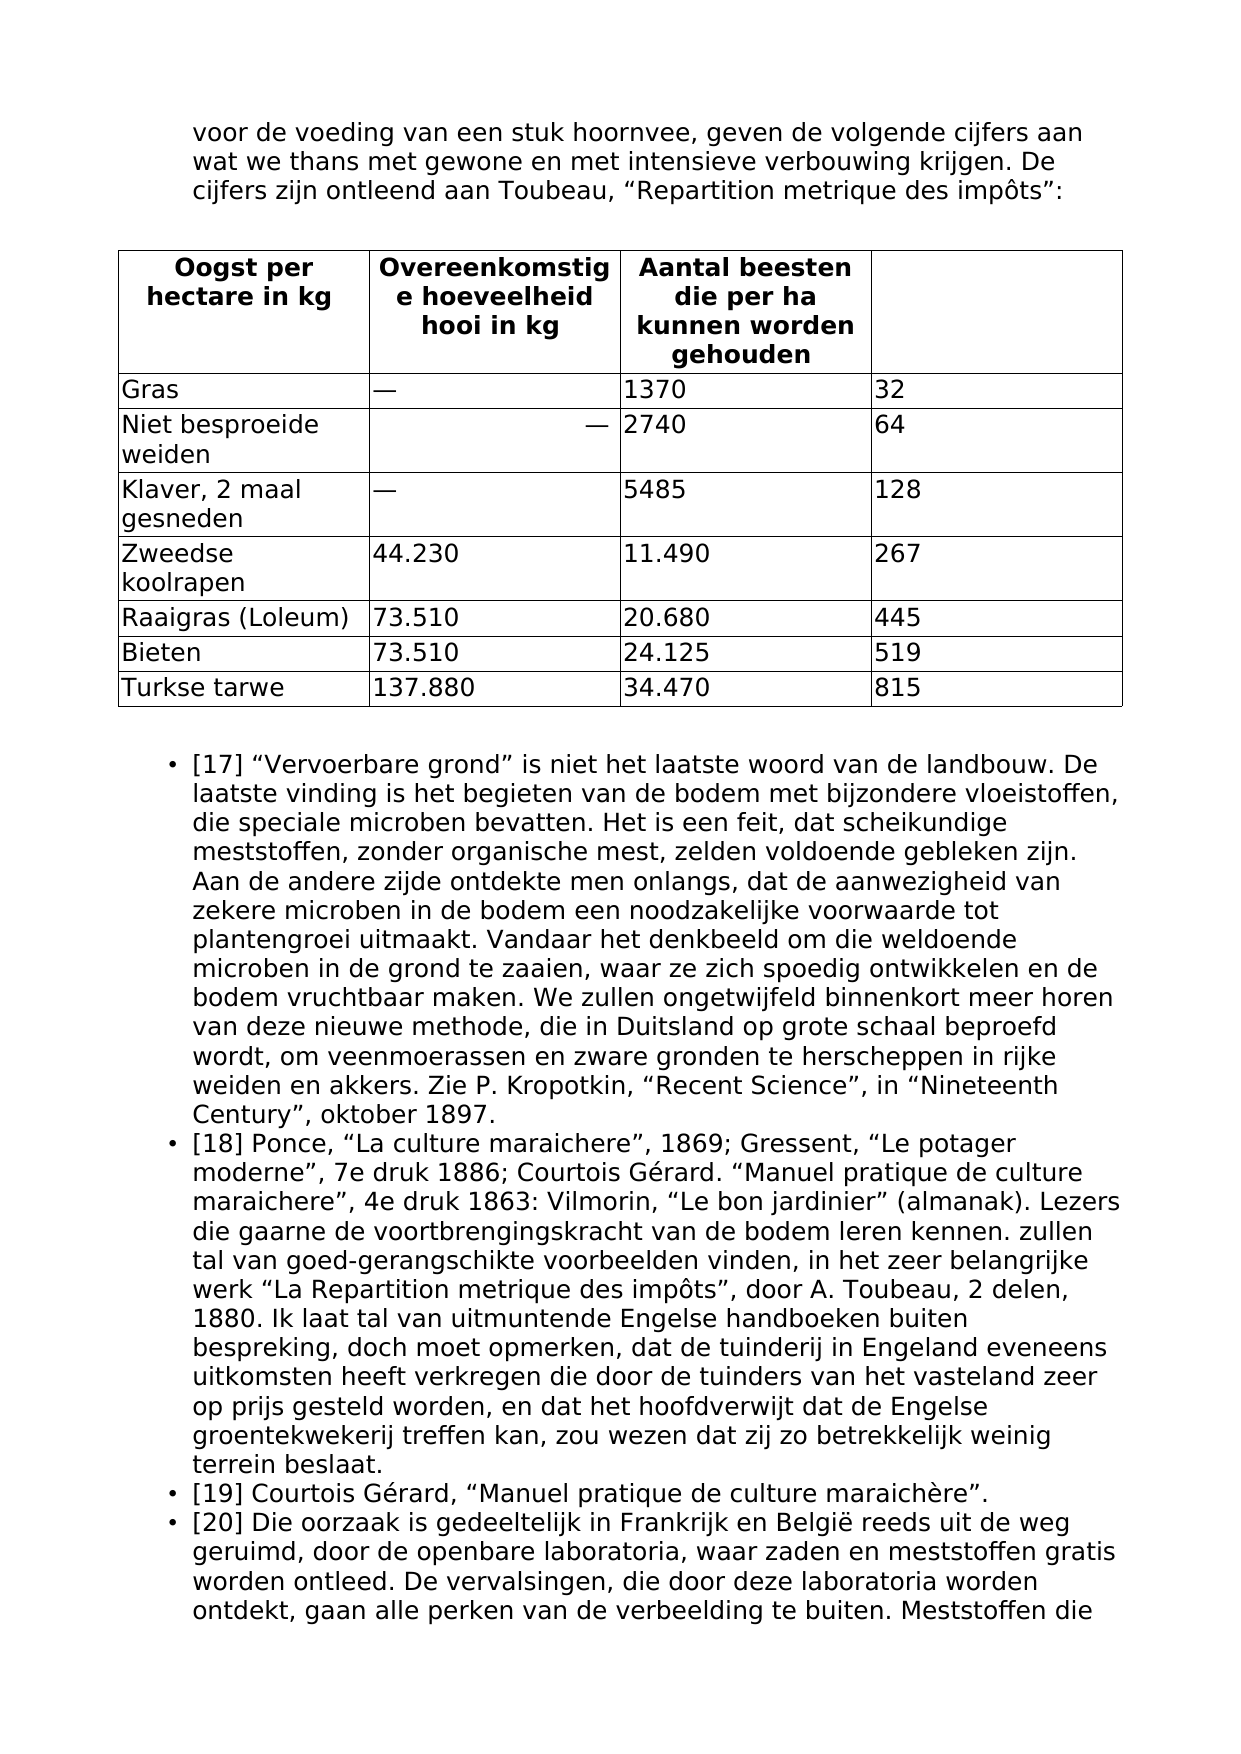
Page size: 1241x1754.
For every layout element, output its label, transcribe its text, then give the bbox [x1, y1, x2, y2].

table_cell 32 [872, 374, 1122, 408]
list [18] Ponce, “La culture maraichere”, 1869; Gressent, “Le potager moderne”, 7e druk 1886; Courtois Gérard. “Manuel pratique de culture maraichere”, 4e druk 1863: Vilmorin, “Le bon jardinier” (almanak). Lezers die gaarne de voortbrengingskracht van de bodem leren kennen. zullen tal van goed-gerangschikte voorbeelden vinden, in het zeer belangrijke werk “La Repartition metrique des impôts”, door A. Toubeau, 2 delen, 1880. Ik laat tal van uitmuntende Engelse handboeken buiten bespreking, doch moet opmerken, dat de tuinderij in Engeland eveneens uitkomsten heeft verkregen die door de tuinders van het vasteland zeer op prijs gesteld worden, en dat het hoofdverwijt dat de Engelse groentekwekerij treffen kan, zou wezen dat zij zo betrekkelijk weinig terrein beslaat. [177, 1129, 1122, 1479]
table_cell 815 [872, 672, 1122, 706]
table_cell Zweedse koolrapen [119, 537, 369, 600]
table_cell 445 [872, 601, 1122, 636]
table_cell Bieten [119, 637, 369, 671]
table_cell 73.510 [370, 637, 620, 671]
table_header Aantal beesten die per ha kunnen worden gehouden [621, 251, 871, 372]
list [19] Courtois Gérard, “Manuel pratique de culture maraichère”. [177, 1479, 1122, 1508]
table_cell 128 [872, 473, 1122, 536]
table_cell 24.125 [621, 637, 871, 671]
table_cell 5485 [621, 473, 871, 536]
table_cell 2740 [621, 409, 871, 472]
table_cell 34.470 [621, 672, 871, 706]
table_cell 64 [872, 409, 1122, 472]
table_cell 44.230 [370, 537, 620, 600]
table_header Overeenkomstige hoeveelheid hooi in kg [370, 251, 620, 372]
table_cell 137.880 [370, 672, 620, 706]
table_cell Turkse tarwe [119, 672, 369, 706]
table_cell Niet besproeide weiden [119, 409, 369, 472]
table_cell Raaigras (Loleum) [119, 601, 369, 636]
list [17] “Vervoerbare grond” is niet het laatste woord van de landbouw. De laatste vinding is het begieten van de bodem met bijzondere vloeistoffen, die speciale microben bevatten. Het is een feit, dat scheikundige meststoffen, zonder organische mest, zelden voldoende gebleken zijn. Aan de andere zijde ontdekte men onlangs, dat de aanwezigheid van zekere microben in de bodem een noodzakelijke voorwaarde tot plantengroei uitmaakt. Vandaar het denkbeeld om die weldoende microben in de grond te zaaien, waar ze zich spoedig ontwikkelen en de bodem vruchtbaar maken. We zullen ongetwijfeld binnenkort meer horen van deze nieuwe methode, die in Duitsland op grote schaal beproefd wordt, om veenmoerassen en zware gronden te herscheppen in rijke weiden en akkers. Zie P. Kropotkin, “Recent Science”, in “Nineteenth Century”, oktober 1897. [177, 750, 1122, 1129]
table_cell — [370, 374, 620, 408]
table_cell 519 [872, 637, 1122, 671]
table_cell Klaver, 2 maal gesneden [119, 473, 369, 536]
list [20] Die oorzaak is gedeeltelijk in Frankrijk en België reeds uit de weg geruimd, door de openbare laboratoria, waar zaden en meststoffen gratis worden ontleed. De vervalsingen, die door deze laboratoria worden ontdekt, gaan alle perken van de verbeelding te buiten. Meststoffen die [177, 1508, 1122, 1625]
table_cell 20.680 [621, 601, 871, 636]
table_cell 267 [872, 537, 1122, 600]
table_cell 1370 [621, 374, 871, 408]
table_header [872, 251, 1122, 372]
table_cell — [370, 409, 620, 472]
table_cell 73.510 [370, 601, 620, 636]
list voor de voeding van een stuk hoornvee, geven de volgende cijfers aan wat we thans met gewone en met intensieve verbouwing krijgen. De cijfers zijn ontleend aan Toubeau, “Repartition metrique des impôts”: [177, 118, 1122, 206]
table_cell Gras [119, 374, 369, 408]
table_cell 11.490 [621, 537, 871, 600]
table_cell — [370, 473, 620, 536]
table_header Oogst per hectare in kg [119, 251, 369, 372]
